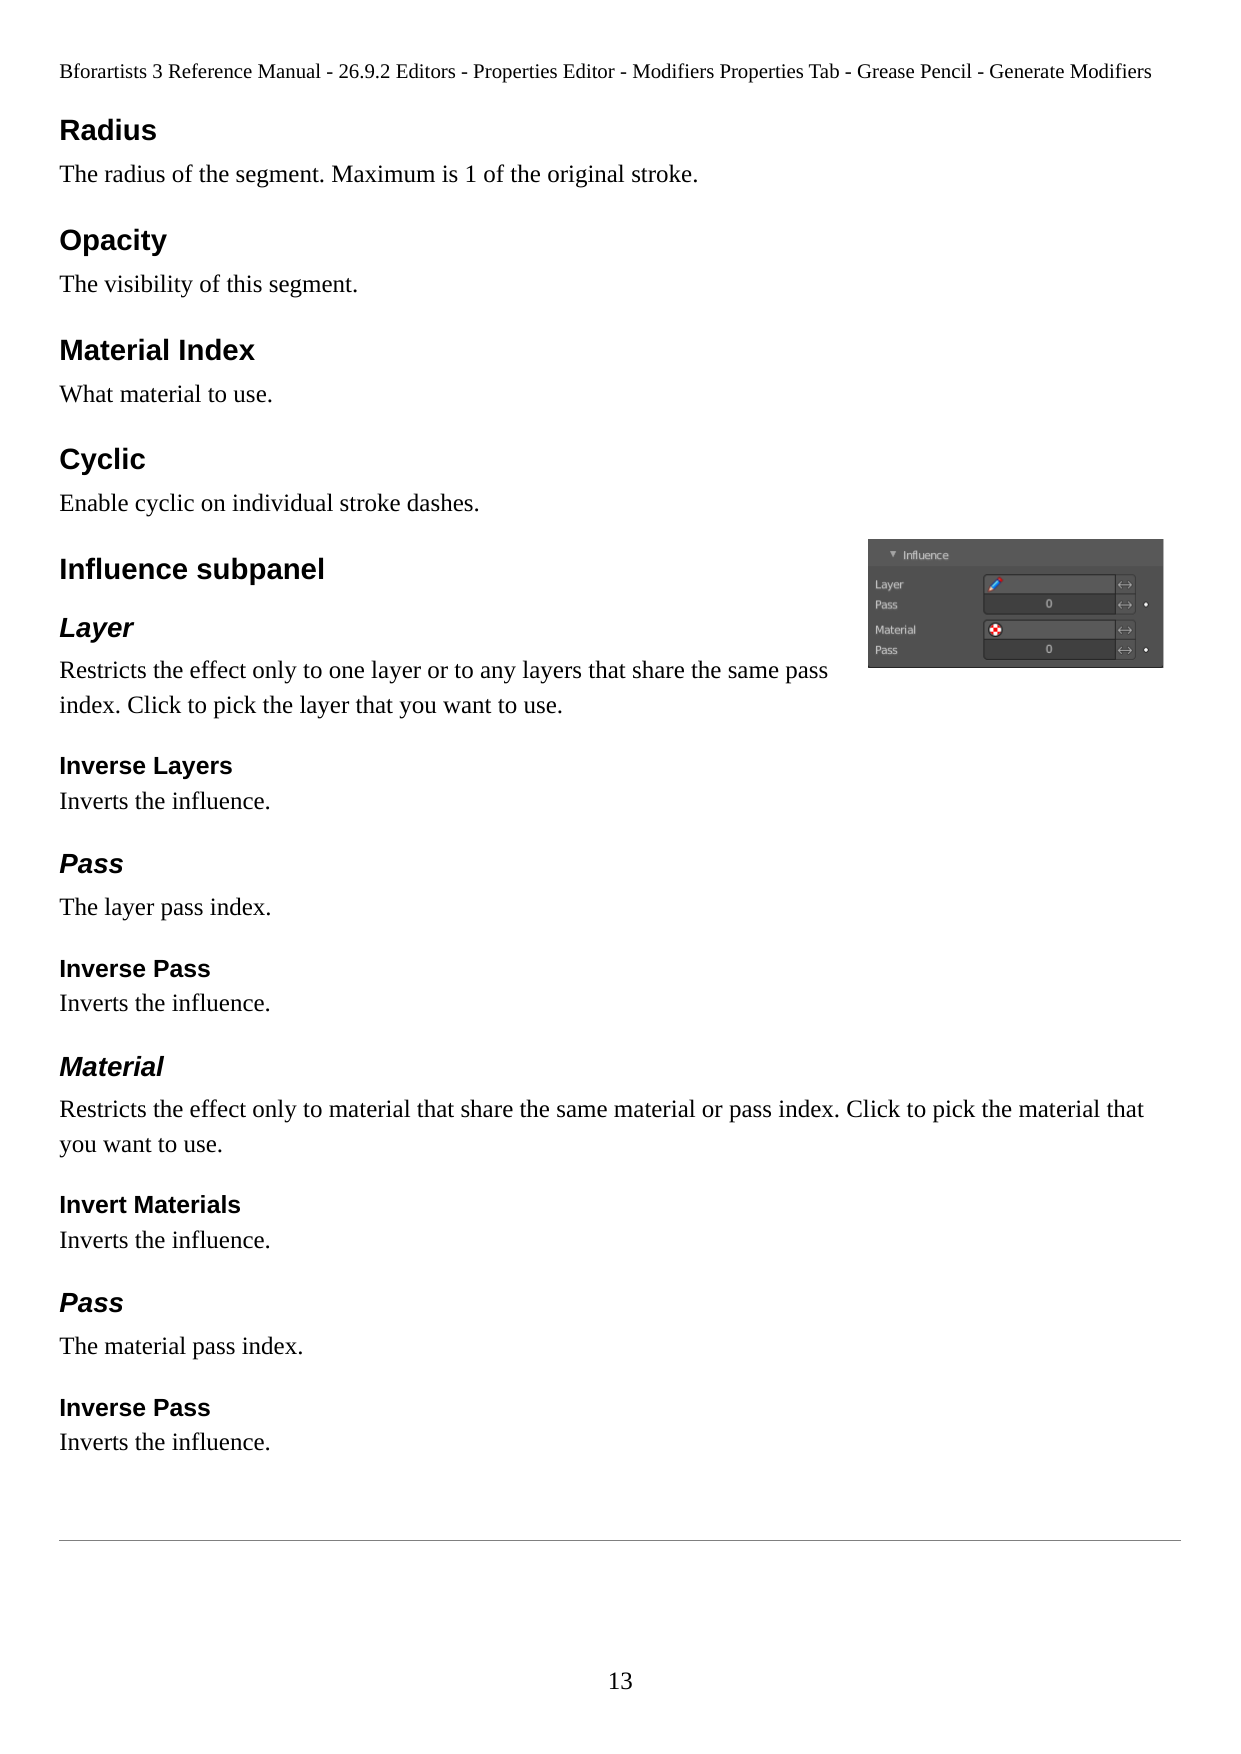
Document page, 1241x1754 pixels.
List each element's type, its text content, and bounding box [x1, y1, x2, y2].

text The radius of the segment. Maximum is 1 of the original stroke. [59, 159, 1181, 188]
text Inverts the influence. [59, 786, 1181, 815]
subtitle [1164, 611, 1181, 643]
text The material pass index. [59, 1331, 1181, 1360]
text Inverts the influence. [59, 1427, 1181, 1456]
subtitle Inverse Layers [59, 751, 1181, 780]
subtitle Opacity [59, 222, 1181, 256]
text The visibility of this segment. [59, 269, 1181, 297]
text Enable cyclic on individual stroke dashes. [59, 488, 1181, 517]
subtitle Inverse Pass [59, 1393, 1181, 1421]
subtitle Radius [59, 113, 1181, 146]
text Restricts the effect only to one layer or to any layers that share the same pass index. Click to pick the layer that you want to use. [59, 655, 1181, 718]
text What material to use. [59, 379, 1181, 407]
subtitle Material Index [59, 332, 1181, 366]
text The layer pass index. [59, 892, 1181, 921]
subtitle Pass [59, 848, 1181, 879]
subtitle Inverse Pass [59, 954, 1181, 982]
subtitle [1164, 552, 1181, 586]
subtitle Invert Materials [59, 1190, 1181, 1219]
text Inverts the influence. [59, 1225, 1181, 1254]
subtitle Cyclic [59, 442, 1181, 476]
subtitle Material [59, 1050, 1181, 1082]
subtitle Pass [59, 1287, 1181, 1319]
subtitle Influence subpanel [59, 552, 868, 586]
text Inverts the influence. [59, 988, 1181, 1017]
picture [868, 539, 1164, 668]
subtitle Layer [59, 611, 868, 643]
text Restricts the effect only to material that share the same material or pass index. Click to pick the material that you want to use. [59, 1094, 1181, 1158]
